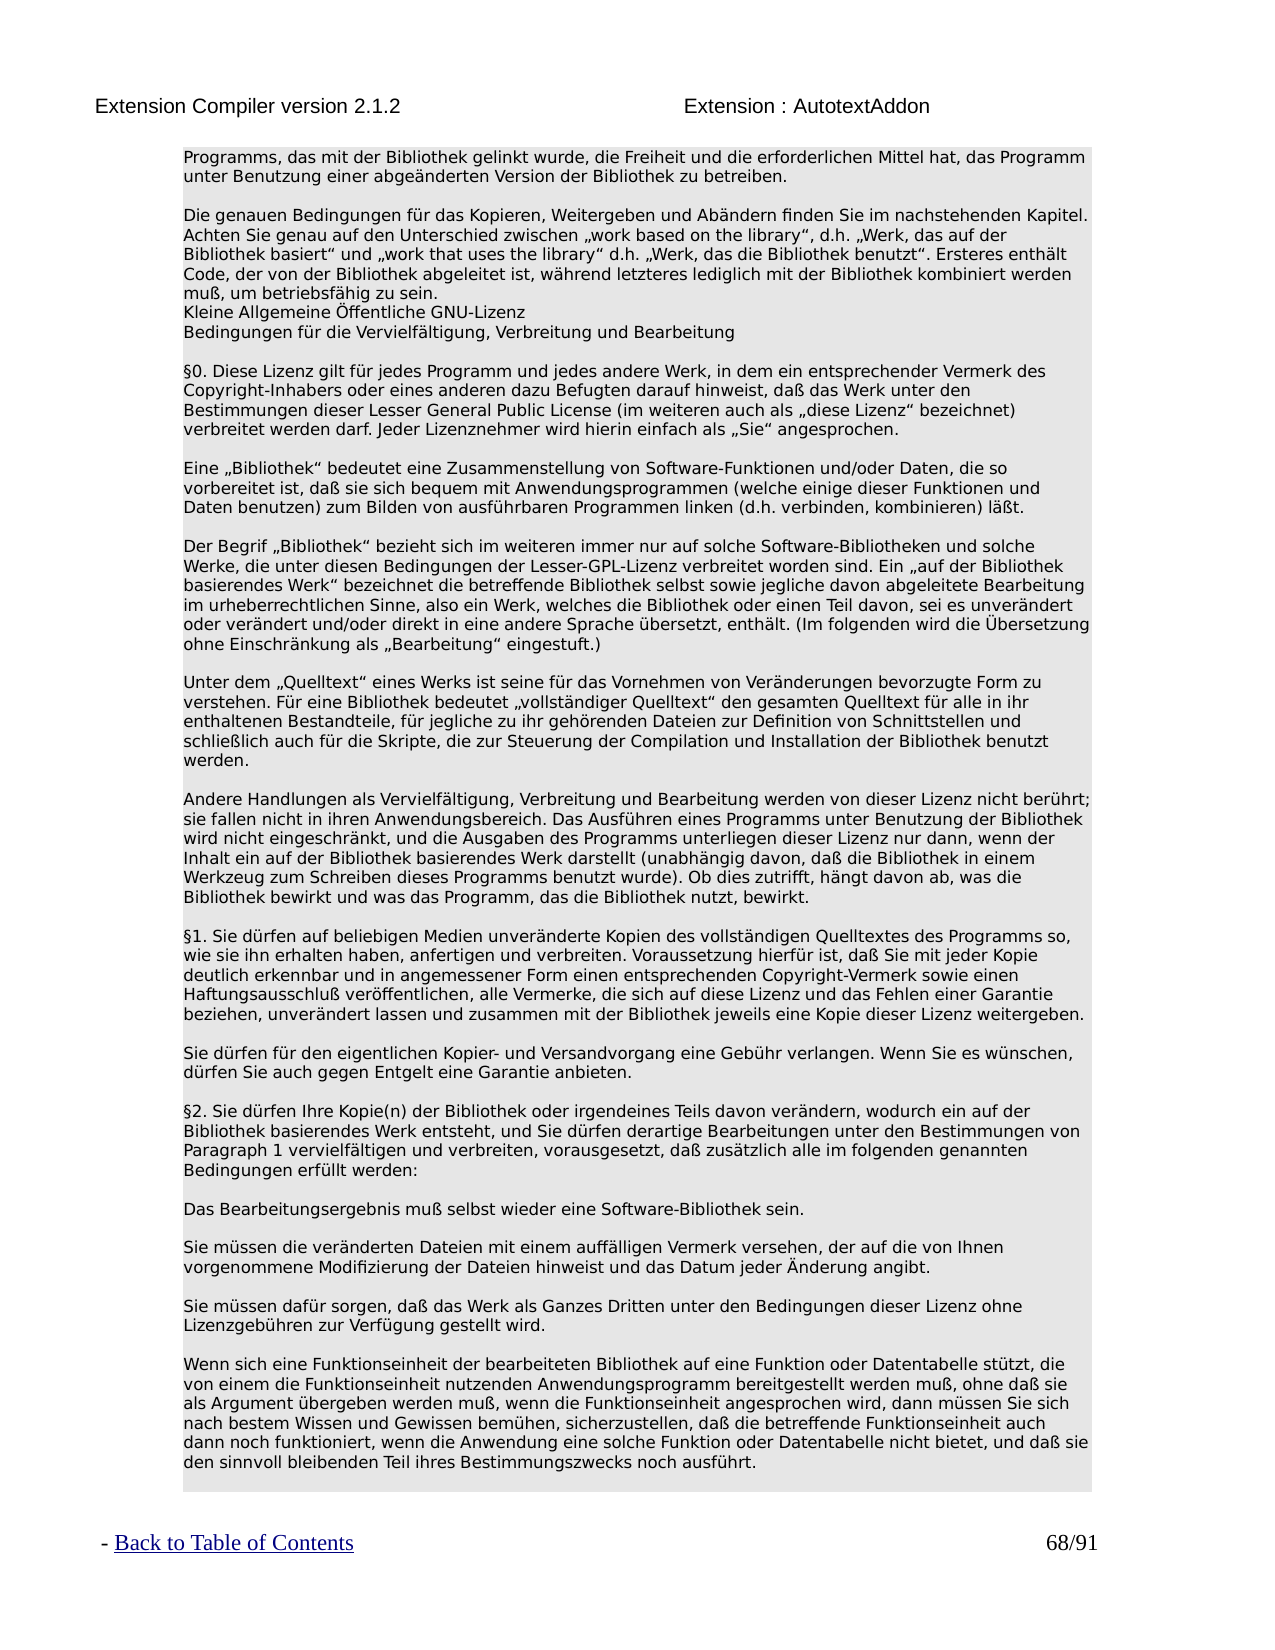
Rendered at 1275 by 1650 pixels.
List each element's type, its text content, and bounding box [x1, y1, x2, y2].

text Kleine Allgemeine Öffentliche GNU-Lizenz [183, 303, 1092, 323]
text Andere Handlungen als Vervielfältigung, Verbreitung und Bearbeitung werden von dieser Lizenz nicht berührt; sie fallen nicht in ihren Anwendungsbereich. Das Ausführen eines Programms unter Benutzung der Bibliothek wird nicht eingeschränkt, und die Ausgaben des Programms unterliegen dieser Lizenz nur dann, wenn der Inhalt ein auf der Bibliothek basierendes Werk darstellt (unabhängig davon, daß die Bibliothek in einem Werkzeug zum Schreiben dieses Programms benutzt wurde). Ob dies zutrifft, hängt davon ab, was die Bibliothek bewirkt und was das Programm, das die Bibliothek nutzt, bewirkt. [183, 790, 1092, 907]
text Wenn sich eine Funktionseinheit der bearbeiteten Bibliothek auf eine Funktion oder Datentabelle stützt, die von einem die Funktionseinheit nutzenden Anwendungsprogramm bereitgestellt werden muß, ohne daß sie als Argument übergeben werden muß, wenn die Funktionseinheit angesprochen wird, dann müssen Sie sich nach bestem Wissen und Gewissen bemühen, sicherzustellen, daß die betreffende Funktionseinheit auch dann noch funktioniert, wenn die Anwendung eine solche Funktion oder Datentabelle nicht bietet, und daß sie den sinnvoll bleibenden Teil ihres Bestimmungszwecks noch ausführt. [183, 1355, 1092, 1472]
text §1. Sie dürfen auf beliebigen Medien unveränderte Kopien des vollständigen Quelltextes des Programms so, wie sie ihn erhalten haben, anfertigen und verbreiten. Voraussetzung hierfür ist, daß Sie mit jeder Kopie deutlich erkennbar und in angemessener Form einen entsprechenden Copyright-Vermerk sowie einen Haftungsausschluß veröffentlichen, alle Vermerke, die sich auf diese Lizenz und das Fehlen einer Garantie beziehen, unverändert lassen und zusammen mit der Bibliothek jeweils eine Kopie dieser Lizenz weitergeben. [183, 927, 1092, 1024]
text Sie müssen dafür sorgen, daß das Werk als Ganzes Dritten unter den Bedingungen dieser Lizenz ohne Lizenzgebühren zur Verfügung gestellt wird. [183, 1297, 1092, 1336]
text Sie dürfen für den eigentlichen Kopier- und Versandvorgang eine Gebühr verlangen. Wenn Sie es wünschen, dürfen Sie auch gegen Entgelt eine Garantie anbieten. [183, 1043, 1092, 1082]
text §2. Sie dürfen Ihre Kopie(n) der Bibliothek oder irgendeines Teils davon verändern, wodurch ein auf der Bibliothek basierendes Werk entsteht, und Sie dürfen derartige Bearbeitungen unter den Bestimmungen von Paragraph 1 vervielfältigen und verbreiten, vorausgesetzt, daß zusätzlich alle im folgenden genannten Bedingungen erfüllt werden: [183, 1102, 1092, 1180]
text Unter dem „Quelltext“ eines Werks ist seine für das Vornehmen von Veränderungen bevorzugte Form zu verstehen. Für eine Bibliothek bedeutet „vollständiger Quelltext“ den gesamten Quelltext für alle in ihr enthaltenen Bestandteile, für jegliche zu ihr gehörenden Dateien zur Definition von Schnittstellen und schließlich auch für die Skripte, die zur Steuerung der Compilation und Installation der Bibliothek benutzt werden. [183, 673, 1092, 771]
text Sie müssen die veränderten Dateien mit einem auffälligen Vermerk versehen, der auf die von Ihnen vorgenommene Modifizierung der Dateien hinweist und das Datum jeder Änderung angibt. [183, 1238, 1092, 1277]
text Programms, das mit der Bibliothek gelinkt wurde, die Freiheit und die erforderlichen Mittel hat, das Programm unter Benutzung einer abgeänderten Version der Bibliothek zu betreiben. [183, 147, 1092, 186]
text Das Bearbeitungsergebnis muß selbst wieder eine Software-Bibliothek sein. [183, 1199, 1092, 1219]
text Die genauen Bedingungen für das Kopieren, Weitergeben und Abändern finden Sie im nachstehenden Kapitel. Achten Sie genau auf den Unterschied zwischen „work based on the library“, d.h. „Werk, das auf der Bibliothek basiert“ und „work that uses the library“ d.h. „Werk, das die Bibliothek benutzt“. Ersteres enthält Code, der von der Bibliothek abgeleitet ist, während letzteres lediglich mit der Bibliothek kombiniert werden muß, um betriebsfähig zu sein. [183, 206, 1092, 303]
text Der Begrif „Bibliothek“ bezieht sich im weiteren immer nur auf solche Software-Bibliotheken und solche Werke, die unter diesen Bedingungen der Lesser-GPL-Lizenz verbreitet worden sind. Ein „auf der Bibliothek basierendes Werk“ bezeichnet die betreffende Bibliothek selbst sowie jegliche davon abgeleitete Bearbeitung im urheberrechtlichen Sinne, also ein Werk, welches die Bibliothek oder einen Teil davon, sei es unverändert oder verändert und/oder direkt in eine andere Sprache übersetzt, enthält. (Im folgenden wird die Übersetzung ohne Einschränkung als „Bearbeitung“ eingestuft.) [183, 537, 1092, 654]
text Bedingungen für die Vervielfältigung, Verbreitung und Bearbeitung [183, 323, 1092, 342]
text §0. Diese Lizenz gilt für jedes Programm und jedes andere Werk, in dem ein entsprechender Vermerk des Copyright-Inhabers oder eines anderen dazu Befugten darauf hinweist, daß das Werk unter den Bestimmungen dieser Lesser General Public License (im weiteren auch als „diese Lizenz“ bezeichnet) verbreitet werden darf. Jeder Lizenznehmer wird hierin einfach als „Sie“ angesprochen. [183, 362, 1092, 440]
text Eine „Bibliothek“ bedeutet eine Zusammenstellung von Software-Funktionen und/oder Daten, die so vorbereitet ist, daß sie sich bequem mit Anwendungsprogrammen (welche einige dieser Funktionen und Daten benutzen) zum Bilden von ausführbaren Programmen linken (d.h. verbinden, kombinieren) läßt. [183, 459, 1092, 518]
